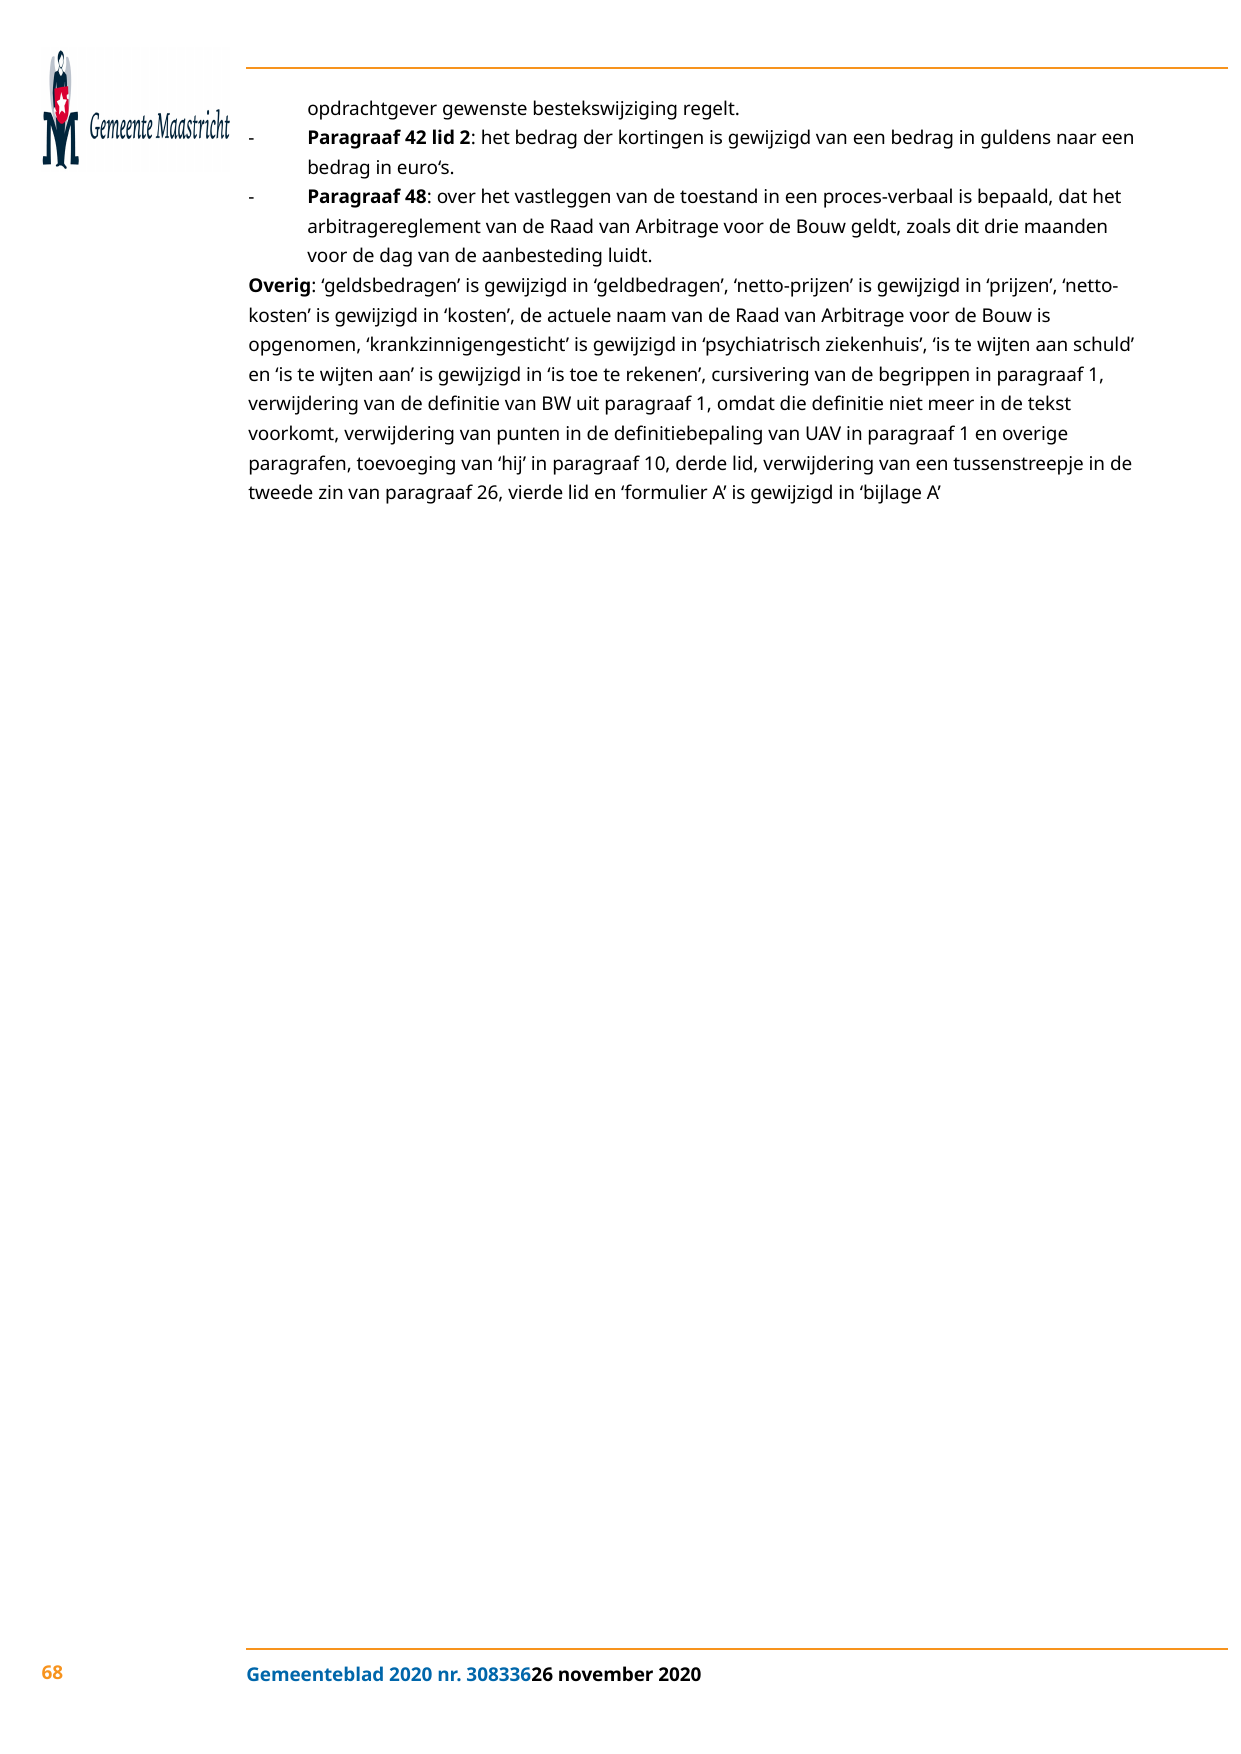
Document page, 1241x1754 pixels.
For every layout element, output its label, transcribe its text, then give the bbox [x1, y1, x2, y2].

picture [41, 47, 231, 172]
text Overig: ‘geldsbedragen’ is gewijzigd in ‘geldbedragen’, ‘netto-prijzen’ is gewijzigd in ‘prijzen’, ‘netto-kosten’ is gewijzigd in ‘kosten’, de actuele naam van de Raad van Arbitrage voor de Bouw is opgenomen, ‘krankzinnigengesticht’ is gewijzigd in ‘psychiatrisch ziekenhuis’, ‘is te wijten aan schuld’ en ‘is te wijten aan’ is gewijzigd in ‘is toe te rekenen’, cursivering van de begrippen in paragraaf 1, verwijdering van de definitie van BW uit paragraaf 1, omdat die definitie niet meer in de tekst voorkomt, verwijdering van punten in de definitiebepaling van UAV in paragraaf 1 en overige paragrafen, toevoeging van ‘hij’ in paragraaf 10, derde lid, verwijdering van een tussenstreepje in de tweede zin van paragraaf 26, vierde lid en ‘formulier A’ is gewijzigd in ‘bijlage A’ [248, 272, 1152, 505]
list Paragraaf 48: over het vastleggen van de toestand in een proces-verbaal is bepaald, dat het arbitragereglement van de Raad van Arbitrage voor de Bouw geldt, zoals dit drie maanden voor de dag van de aanbesteding luidt. [248, 183, 1152, 268]
list opdrachtgever gewenste bestekswijziging regelt. [248, 95, 1152, 121]
list Paragraaf 42 lid 2: het bedrag der kortingen is gewijzigd van een bedrag in guldens naar een bedrag in euro‘s. [248, 124, 1152, 180]
